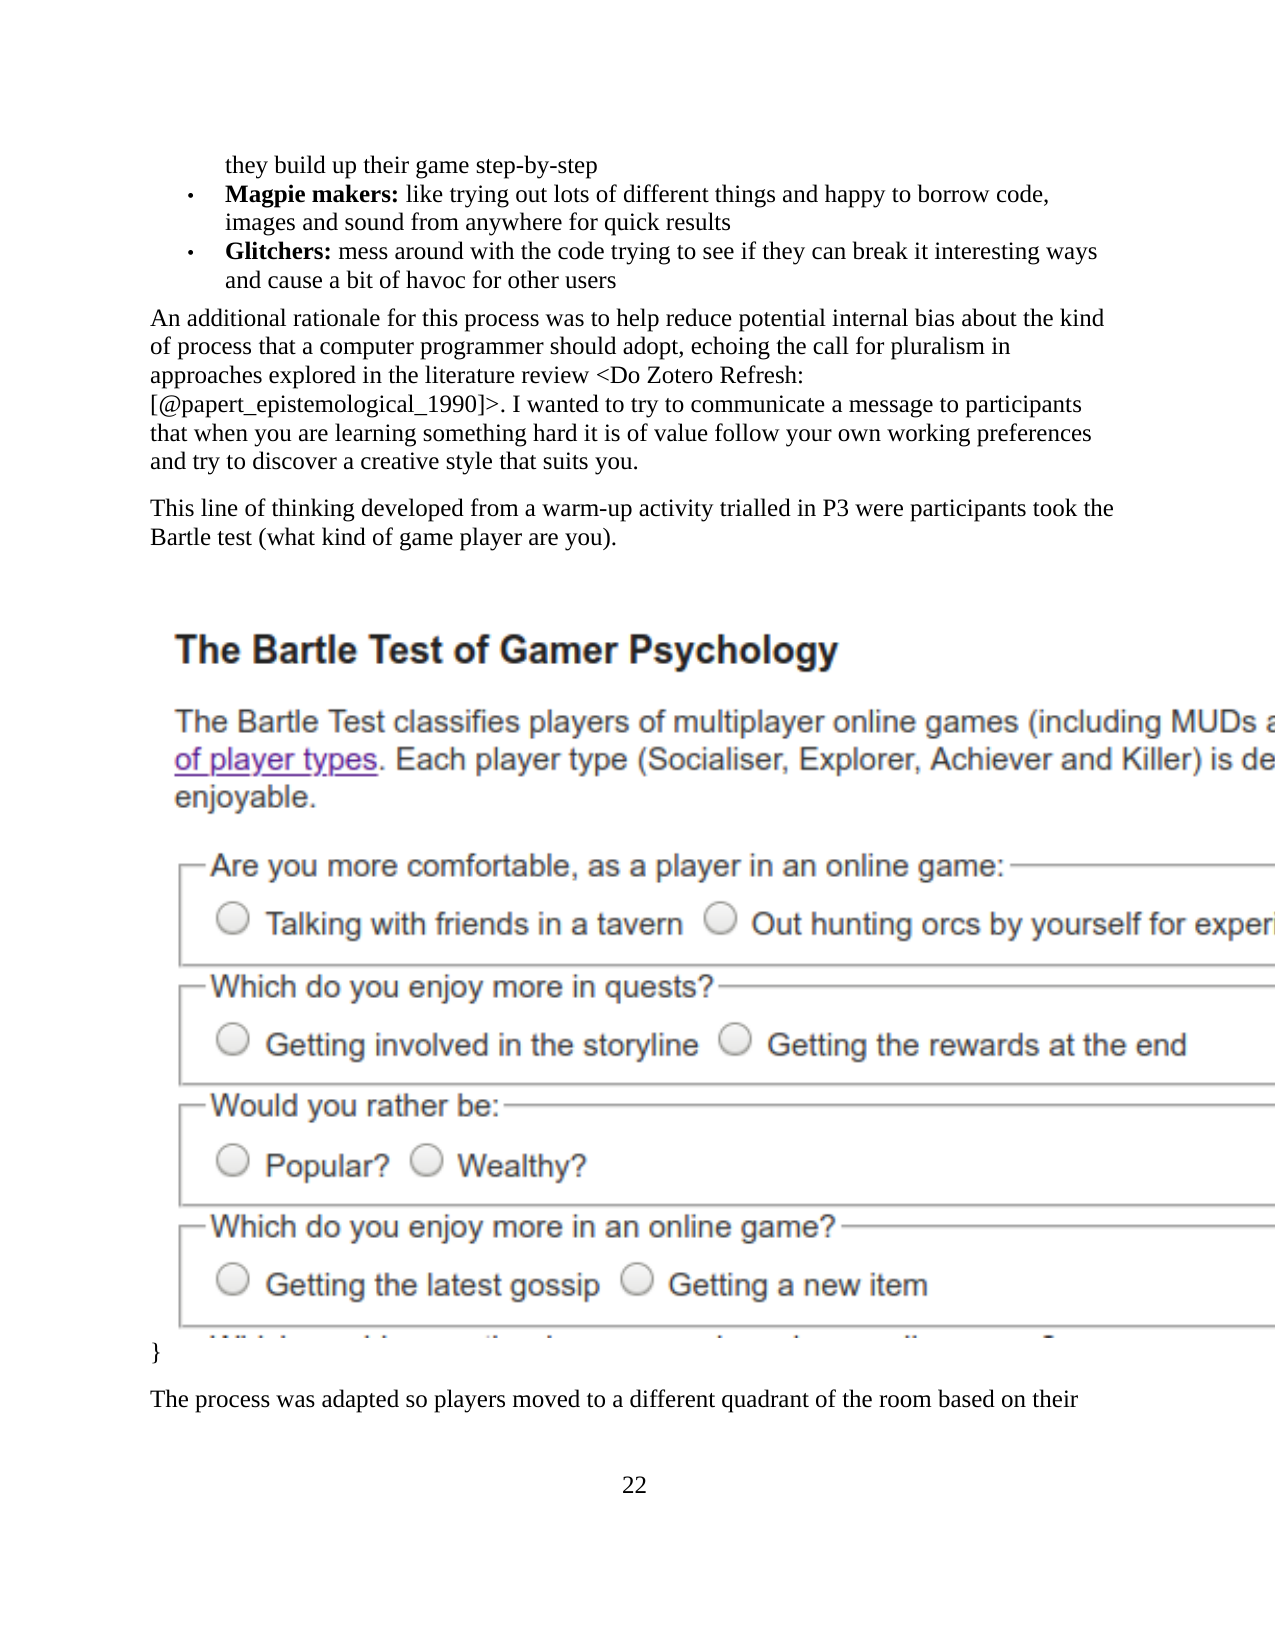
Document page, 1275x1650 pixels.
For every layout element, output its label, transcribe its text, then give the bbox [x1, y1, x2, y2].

text An additional rationale for this process was to help reduce potential internal bias about the kind of process that a computer programmer should adopt, echoing the call for pluralism in approaches explored in the literature review <Do Zotero Refresh: [@papert_epistemological_1990]>. I wanted to try to communicate a message to participants that when you are learning something hard it is of value follow your own working preferences and try to discover a creative style that suits you. [150, 303, 1125, 475]
text } [150, 1338, 1125, 1366]
list Magpie makers: like trying out lots of different things and happy to borrow code, images and sound from anywhere for quick results [187, 179, 1125, 236]
text The process was adapted so players moved to a different quadrant of the room based on their [150, 1384, 1125, 1413]
text This line of thinking developed from a warm-up activity trialled in P3 were participants took the Bartle test (what kind of game player are you). [150, 493, 1125, 551]
list Glitchers: mess around with the code trying to see if they can break it interesting ways and cause a bit of havoc for other users [187, 236, 1125, 294]
list they build up their game step-by-step [187, 150, 1125, 179]
picture [150, 568, 1275, 1338]
